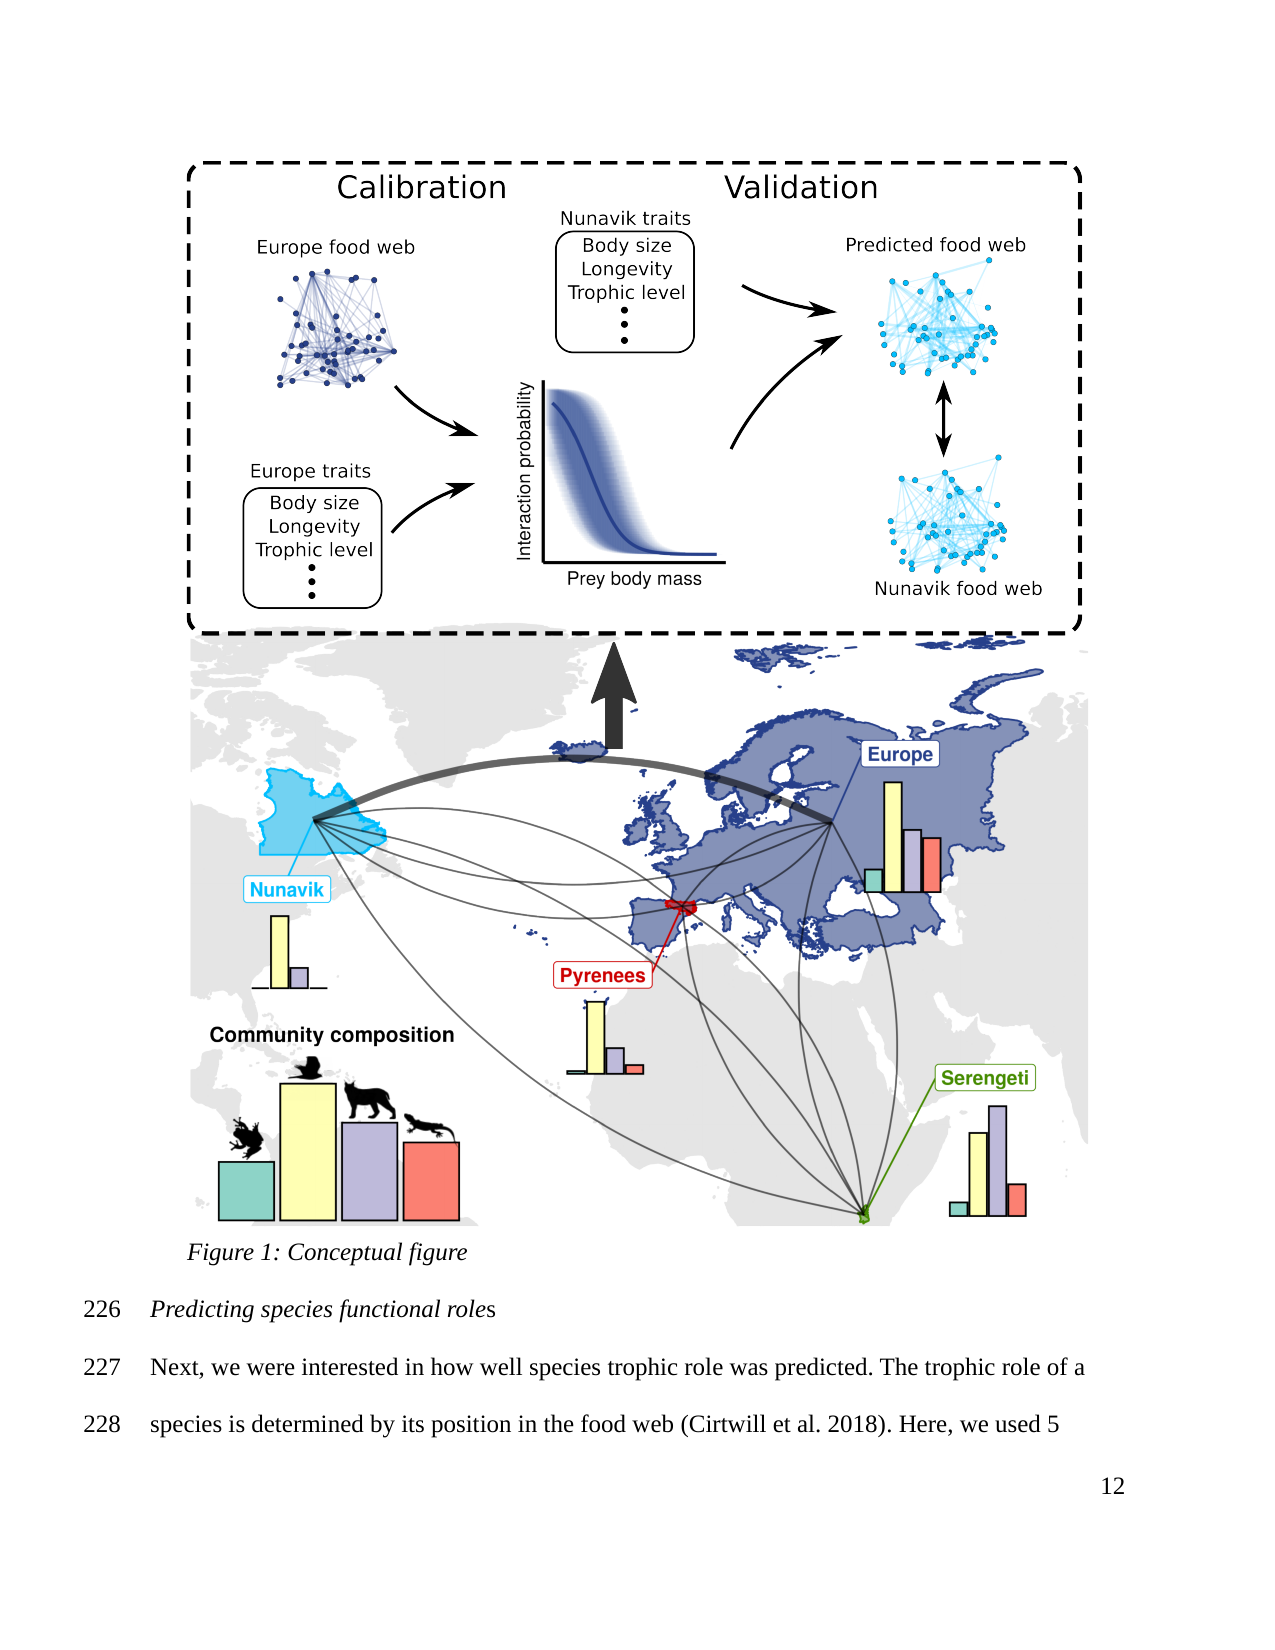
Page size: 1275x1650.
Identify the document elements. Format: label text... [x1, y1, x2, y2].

text Predicting species functional roles [150, 148, 1125, 1323]
picture [186, 161, 1089, 1232]
text Next, we were interested in how well species trophic role was predicted. The trophic role of a species is determined by its position in the food web (Cirtwill et al. 2018). Here, we used 5 [150, 1352, 1125, 1438]
text Figure 1: Conceptual figure [187, 1232, 1088, 1266]
